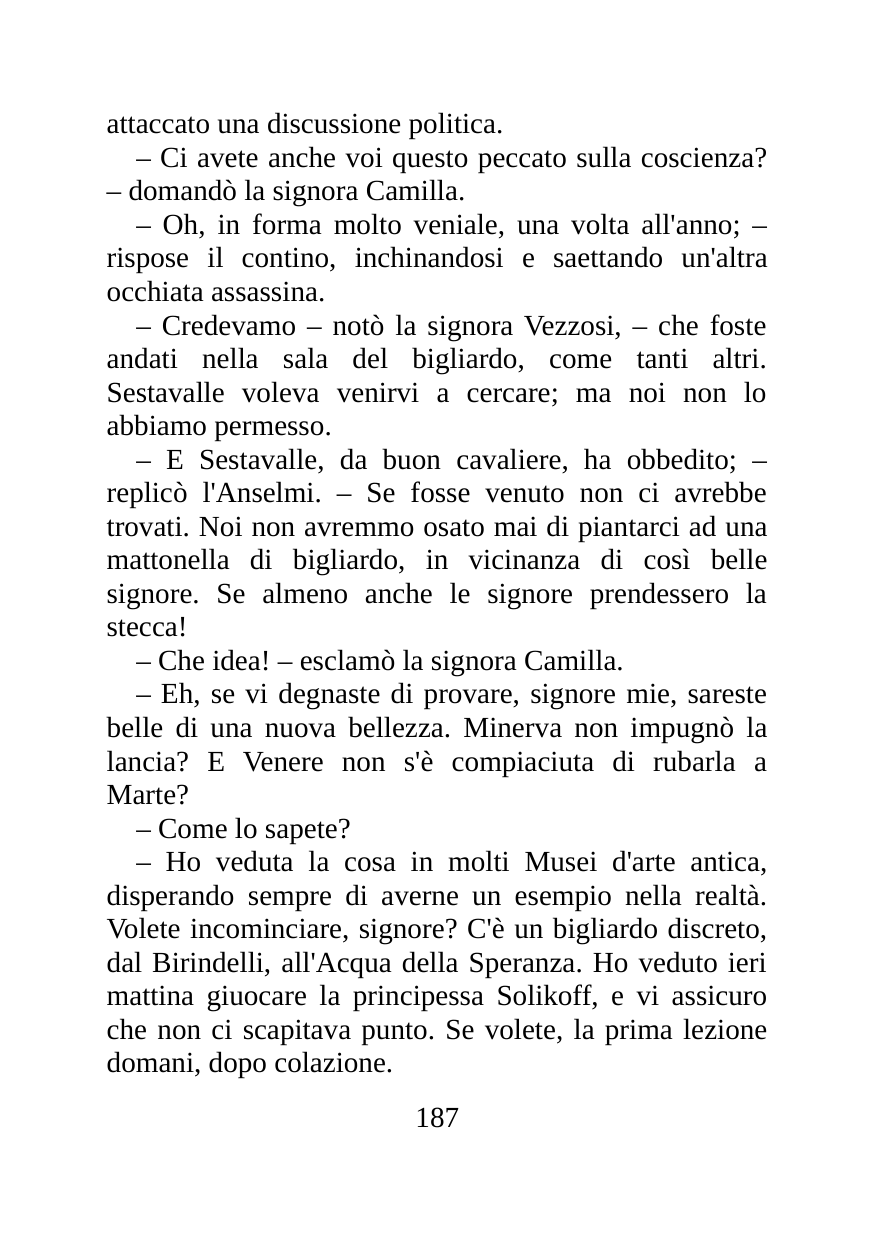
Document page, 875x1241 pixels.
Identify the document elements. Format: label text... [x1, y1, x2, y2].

text ‒ Ci avete anche voi questo peccato sulla coscienza? ‒ domandò la signora Camilla. [106, 140, 768, 207]
text ‒ Come lo sapete? [106, 811, 768, 844]
text ‒ Credevamo ‒ notò la signora Vezzosi, ‒ che foste andati nella sala del bigliardo, come tanti altri. Sestavalle voleva venirvi a cercare; ma noi non lo abbiamo permesso. [106, 308, 768, 442]
text attaccato una discussione politica. [106, 106, 768, 140]
text ‒ Oh, in forma molto veniale, una volta all'anno; ‒ rispose il contino, inchinandosi e saettando un'altra occhiata assassina. [106, 207, 768, 308]
text ‒ Eh, se vi degnaste di provare, signore mie, sareste belle di una nuova bellezza. Minerva non impugnò la lancia? E Venere non s'è compiaciuta di rubarla a Marte? [106, 677, 768, 811]
text ‒ Che idea! ‒ esclamò la signora Camilla. [106, 643, 768, 677]
text ‒ E Sestavalle, da buon cavaliere, ha obbedito; ‒ replicò l'Anselmi. ‒ Se fosse venuto non ci avrebbe trovati. Noi non avremmo osato mai di piantarci ad una mattonella di bigliardo, in vicinanza di così belle signore. Se almeno anche le signore prendessero la stecca! [106, 442, 768, 643]
text ‒ Ho veduta la cosa in molti Musei d'arte antica, disperando sempre di averne un esempio nella realtà. Volete incominciare, signore? C'è un bigliardo discreto, dal Birindelli, all'Acqua della Speranza. Ho veduto ieri mattina giuocare la principessa Solikoff, e vi assicuro che non ci scapitava punto. Se volete, la prima lezione domani, dopo colazione. [106, 844, 768, 1079]
